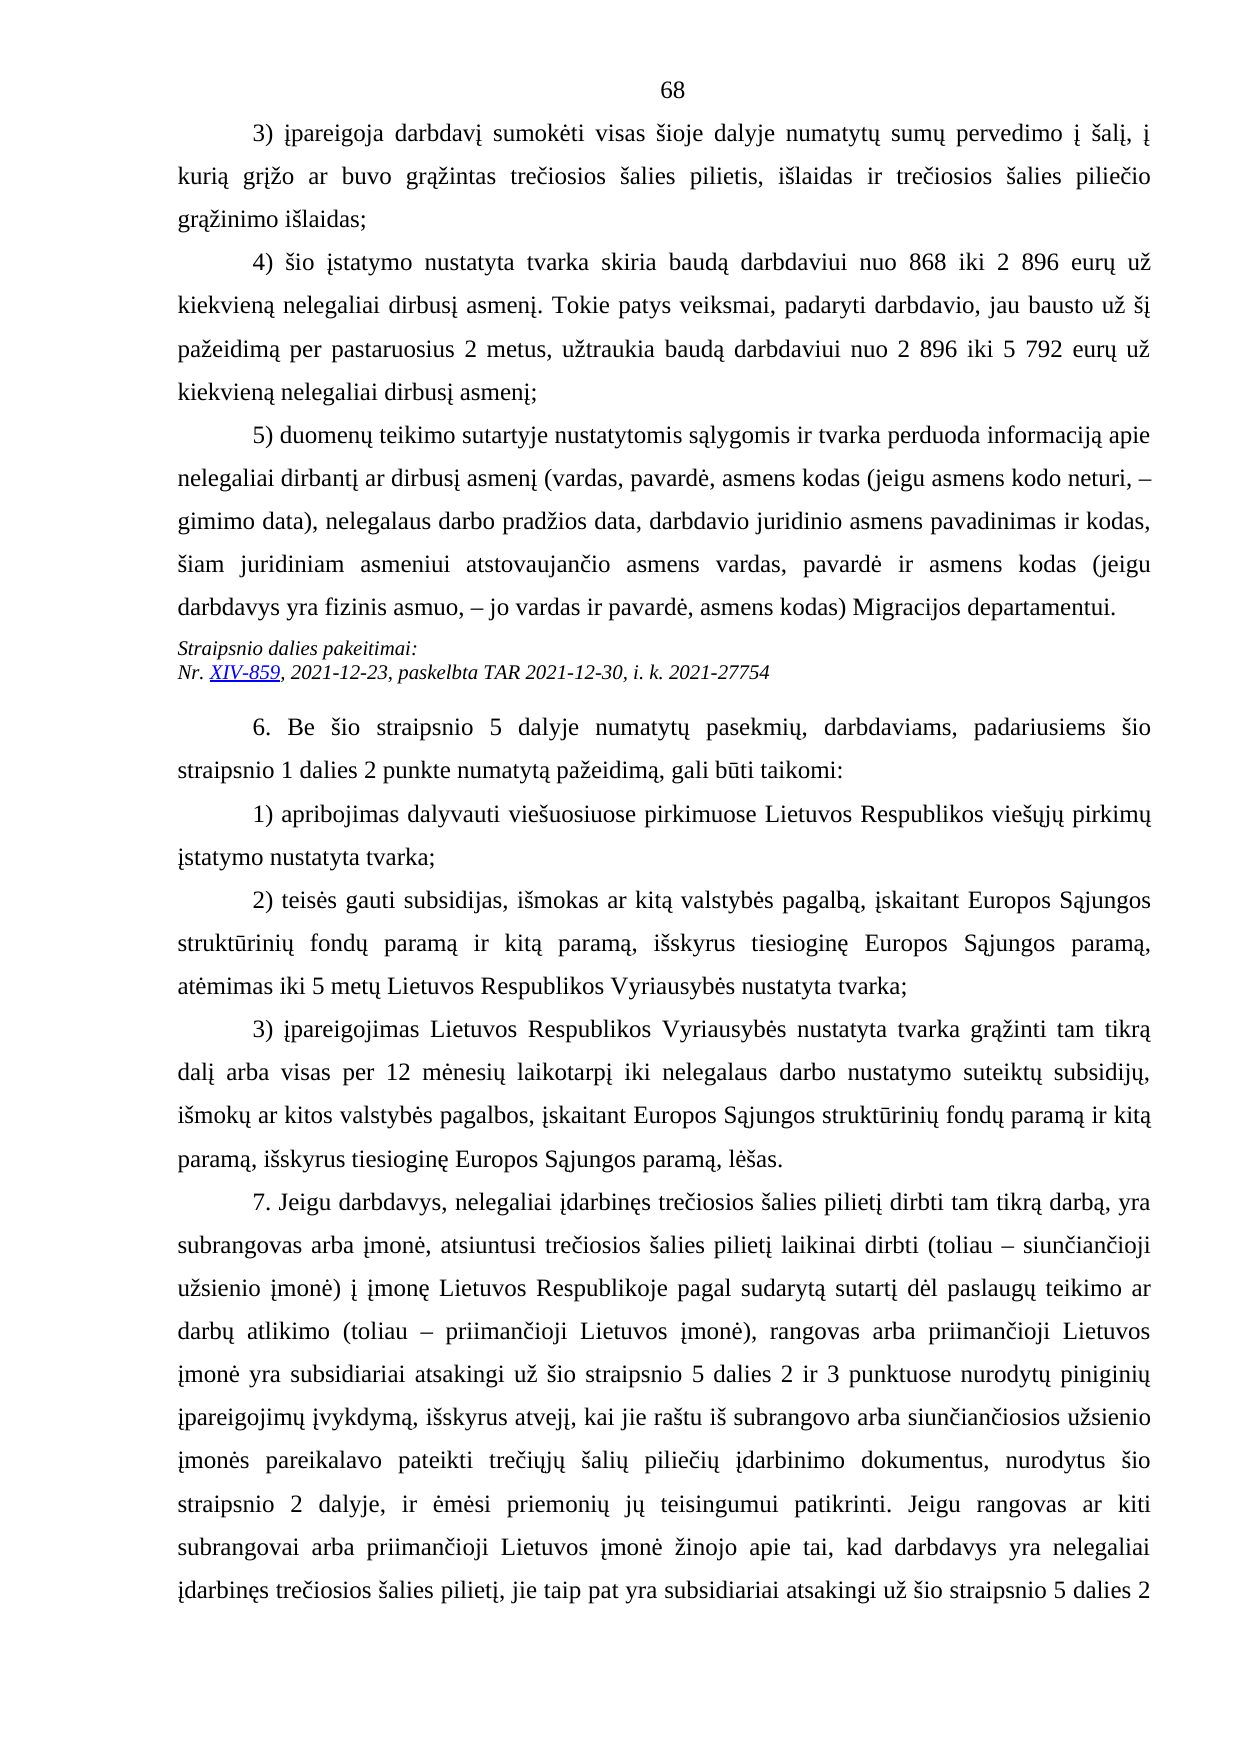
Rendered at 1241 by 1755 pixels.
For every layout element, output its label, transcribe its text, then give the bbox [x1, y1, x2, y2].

text Nr. XIV-859, 2021-12-23, paskelbta TAR 2021-12-30, i. k. 2021-27754 [177, 660, 1152, 684]
text 3) įpareigojimas Lietuvos Respublikos Vyriausybės nustatyta tvarka grąžinti tam tikrą dalį arba visas per 12 mėnesių laikotarpį iki nelegalaus darbo nustatymo suteiktų subsidijų, išmokų ar kitos valstybės pagalbos, įskaitant Europos Sąjungos struktūrinių fondų paramą ir kitą paramą, išskyrus tiesioginę Europos Sąjungos paramą, lėšas. [177, 1014, 1152, 1172]
text 5) duomenų teikimo sutartyje nustatytomis sąlygomis ir tvarka perduoda informaciją apie nelegaliai dirbantį ar dirbusį asmenį (vardas, pavardė, asmens kodas (jeigu asmens kodo neturi, – gimimo data), nelegalaus darbo pradžios data, darbdavio juridinio asmens pavadinimas ir kodas, šiam juridiniam asmeniui atstovaujančio asmens vardas, pavardė ir asmens kodas (jeigu darbdavys yra fizinis asmuo, – jo vardas ir pavardė, asmens kodas) Migracijos departamentui. [177, 420, 1152, 621]
text Straipsnio dalies pakeitimai: [177, 636, 1152, 660]
text 3) įpareigoja darbdavį sumokėti visas šioje dalyje numatytų sumų pervedimo į šalį, į kurią grįžo ar buvo grąžintas trečiosios šalies pilietis, išlaidas ir trečiosios šalies piliečio grąžinimo išlaidas; [177, 118, 1152, 233]
text 1) apribojimas dalyvauti viešuosiuose pirkimuose Lietuvos Respublikos viešųjų pirkimų įstatymo nustatyta tvarka; [177, 799, 1152, 871]
text 6. Be šio straipsnio 5 dalyje numatytų pasekmių, darbdaviams, padariusiems šio straipsnio 1 dalies 2 punkte numatytą pažeidimą, gali būti taikomi: [177, 712, 1152, 784]
text 7. Jeigu darbdavys, nelegaliai įdarbinęs trečiosios šalies pilietį dirbti tam tikrą darbą, yra subrangovas arba įmonė, atsiuntusi trečiosios šalies pilietį laikinai dirbti (toliau – siunčiančioji užsienio įmonė) į įmonę Lietuvos Respublikoje pagal sudarytą sutartį dėl paslaugų teikimo ar darbų atlikimo (toliau – priimančioji Lietuvos įmonė), rangovas arba priimančioji Lietuvos įmonė yra subsidiariai atsakingi už šio straipsnio 5 dalies 2 ir 3 punktuose nurodytų piniginių įpareigojimų įvykdymą, išskyrus atvejį, kai jie raštu iš subrangovo arba siunčiančiosios užsienio įmonės pareikalavo pateikti trečiųjų šalių piliečių įdarbinimo dokumentus, nurodytus šio straipsnio 2 dalyje, ir ėmėsi priemonių jų teisingumui patikrinti. Jeigu rangovas ar kiti subrangovai arba priimančioji Lietuvos įmonė žinojo apie tai, kad darbdavys yra nelegaliai įdarbinęs trečiosios šalies pilietį, jie taip pat yra subsidiariai atsakingi už šio straipsnio 5 dalies 2 [177, 1187, 1152, 1604]
text 4) šio įstatymo nustatyta tvarka skiria baudą darbdaviui nuo 868 iki 2 896 eurų už kiekvieną nelegaliai dirbusį asmenį. Tokie patys veiksmai, padaryti darbdavio, jau bausto už šį pažeidimą per pastaruosius 2 metus, užtraukia baudą darbdaviui nuo 2 896 iki 5 792 eurų už kiekvieną nelegaliai dirbusį asmenį; [177, 247, 1152, 406]
text 2) teisės gauti subsidijas, išmokas ar kitą valstybės pagalbą, įskaitant Europos Sąjungos struktūrinių fondų paramą ir kitą paramą, išskyrus tiesioginę Europos Sąjungos paramą, atėmimas iki 5 metų Lietuvos Respublikos Vyriausybės nustatyta tvarka; [177, 885, 1152, 1000]
